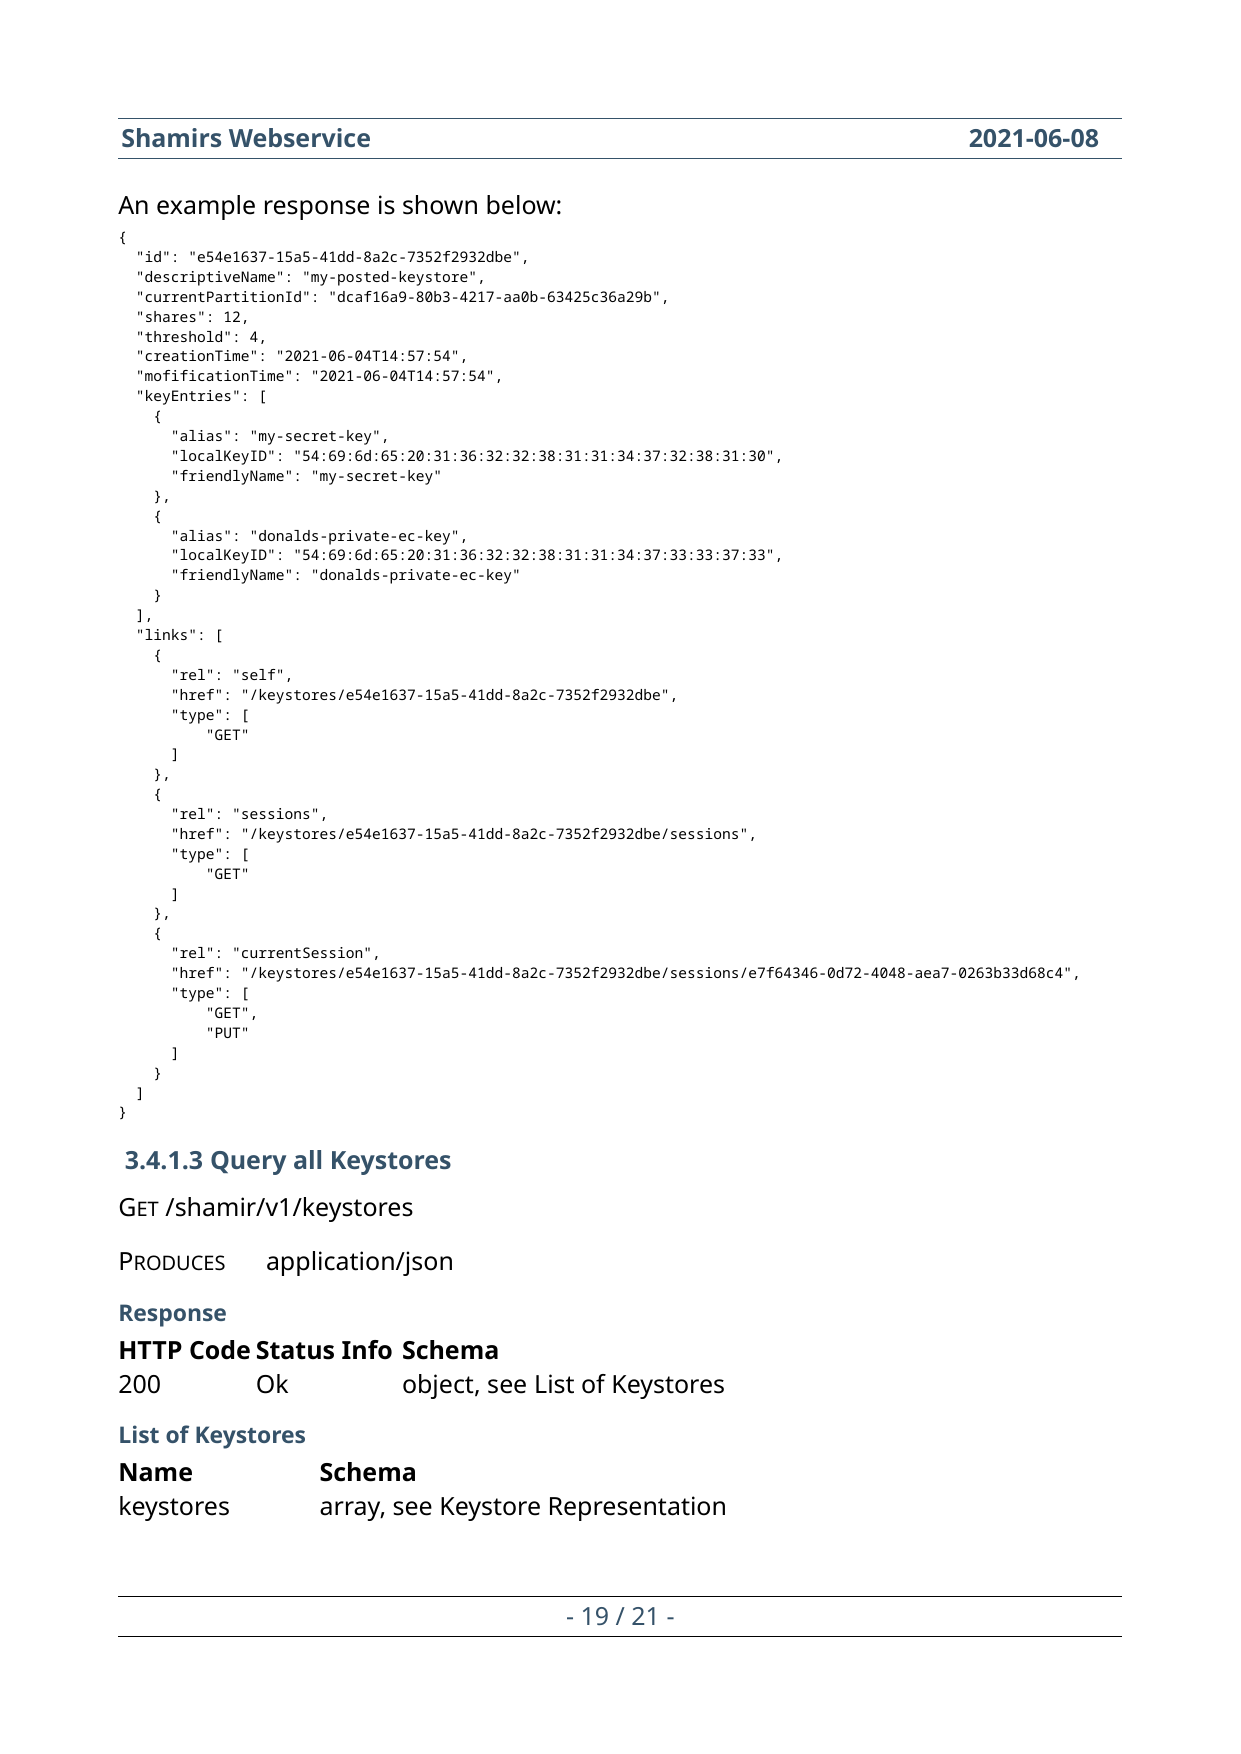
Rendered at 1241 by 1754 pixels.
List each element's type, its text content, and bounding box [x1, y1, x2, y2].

table_cell Ok [256, 1367, 402, 1401]
text { [118, 406, 1122, 426]
text "href": "/keystores/e54e1637-15a5-41dd-8a2c-7352f2932dbe/sessions/e7f64346-0d72-4048-aea7-0263b33d68c4", [118, 963, 1122, 983]
table_cell keystores [118, 1489, 319, 1523]
text "friendlyName": "my-secret-key" [118, 466, 1122, 486]
text "type": [ [118, 704, 1122, 724]
text ] [118, 1082, 1122, 1102]
text }, [118, 486, 1122, 505]
text { [118, 645, 1122, 664]
text "alias": "my-secret-key", [118, 426, 1122, 446]
table_cell array, see Keystore Representation [319, 1489, 863, 1523]
text "descriptiveName": "my-posted-keystore", [118, 267, 1122, 287]
text "rel": "sessions", [118, 804, 1122, 824]
text "creationTime": "2021-06-04T14:57:54", [118, 346, 1122, 366]
table_header Schema [319, 1455, 863, 1489]
text "keyEntries": [ [118, 386, 1122, 406]
table_cell 200 [118, 1367, 256, 1401]
text "rel": "self", [118, 664, 1122, 684]
text }, [118, 903, 1122, 923]
text List of Keystores [118, 1419, 1122, 1450]
text "shares": 12, [118, 306, 1122, 326]
text "mofificationTime": "2021-06-04T14:57:54", [118, 366, 1122, 386]
text "type": [ [118, 844, 1122, 863]
text "localKeyID": "54:69:6d:65:20:31:36:32:32:38:31:31:34:37:32:38:31:30", [118, 446, 1122, 466]
table_header Status Info [256, 1333, 402, 1367]
text { [118, 784, 1122, 804]
text "currentPartitionId": "dcaf16a9-80b3-4217-aa0b-63425c36a29b", [118, 287, 1122, 306]
table_header HTTP Code [118, 1333, 256, 1367]
text "rel": "currentSession", [118, 943, 1122, 963]
text ], [118, 605, 1122, 625]
table_cell object, see List of Keystores [402, 1367, 866, 1401]
text Produces application/json [118, 1243, 1122, 1277]
text "alias": "donalds-private-ec-key", [118, 525, 1122, 545]
text { [118, 923, 1122, 943]
text "href": "/keystores/e54e1637-15a5-41dd-8a2c-7352f2932dbe", [118, 684, 1122, 704]
text "PUT" [118, 1023, 1122, 1043]
text An example response is shown below: [118, 188, 1122, 222]
text } [118, 1102, 1122, 1122]
text ] [118, 1043, 1122, 1062]
text Response [118, 1297, 1122, 1328]
table_header Name [118, 1455, 319, 1489]
text "GET" [118, 863, 1122, 883]
subtitle Query all Keystores [118, 1143, 1122, 1177]
text } [118, 1062, 1122, 1082]
text Get /shamir/v1/keystores [118, 1189, 1122, 1224]
text "friendlyName": "donalds-private-ec-key" [118, 565, 1122, 585]
text "GET" [118, 724, 1122, 744]
text "threshold": 4, [118, 326, 1122, 346]
text "href": "/keystores/e54e1637-15a5-41dd-8a2c-7352f2932dbe/sessions", [118, 824, 1122, 844]
text } [118, 585, 1122, 605]
text "localKeyID": "54:69:6d:65:20:31:36:32:32:38:31:31:34:37:33:33:37:33", [118, 545, 1122, 565]
text "links": [ [118, 625, 1122, 645]
text { [118, 505, 1122, 525]
text "GET", [118, 1003, 1122, 1023]
table_header Schema [402, 1333, 866, 1367]
text "id": "e54e1637-15a5-41dd-8a2c-7352f2932dbe", [118, 247, 1122, 267]
text ] [118, 883, 1122, 903]
text }, [118, 764, 1122, 784]
text "type": [ [118, 983, 1122, 1003]
text ] [118, 744, 1122, 764]
text { [118, 227, 1122, 247]
